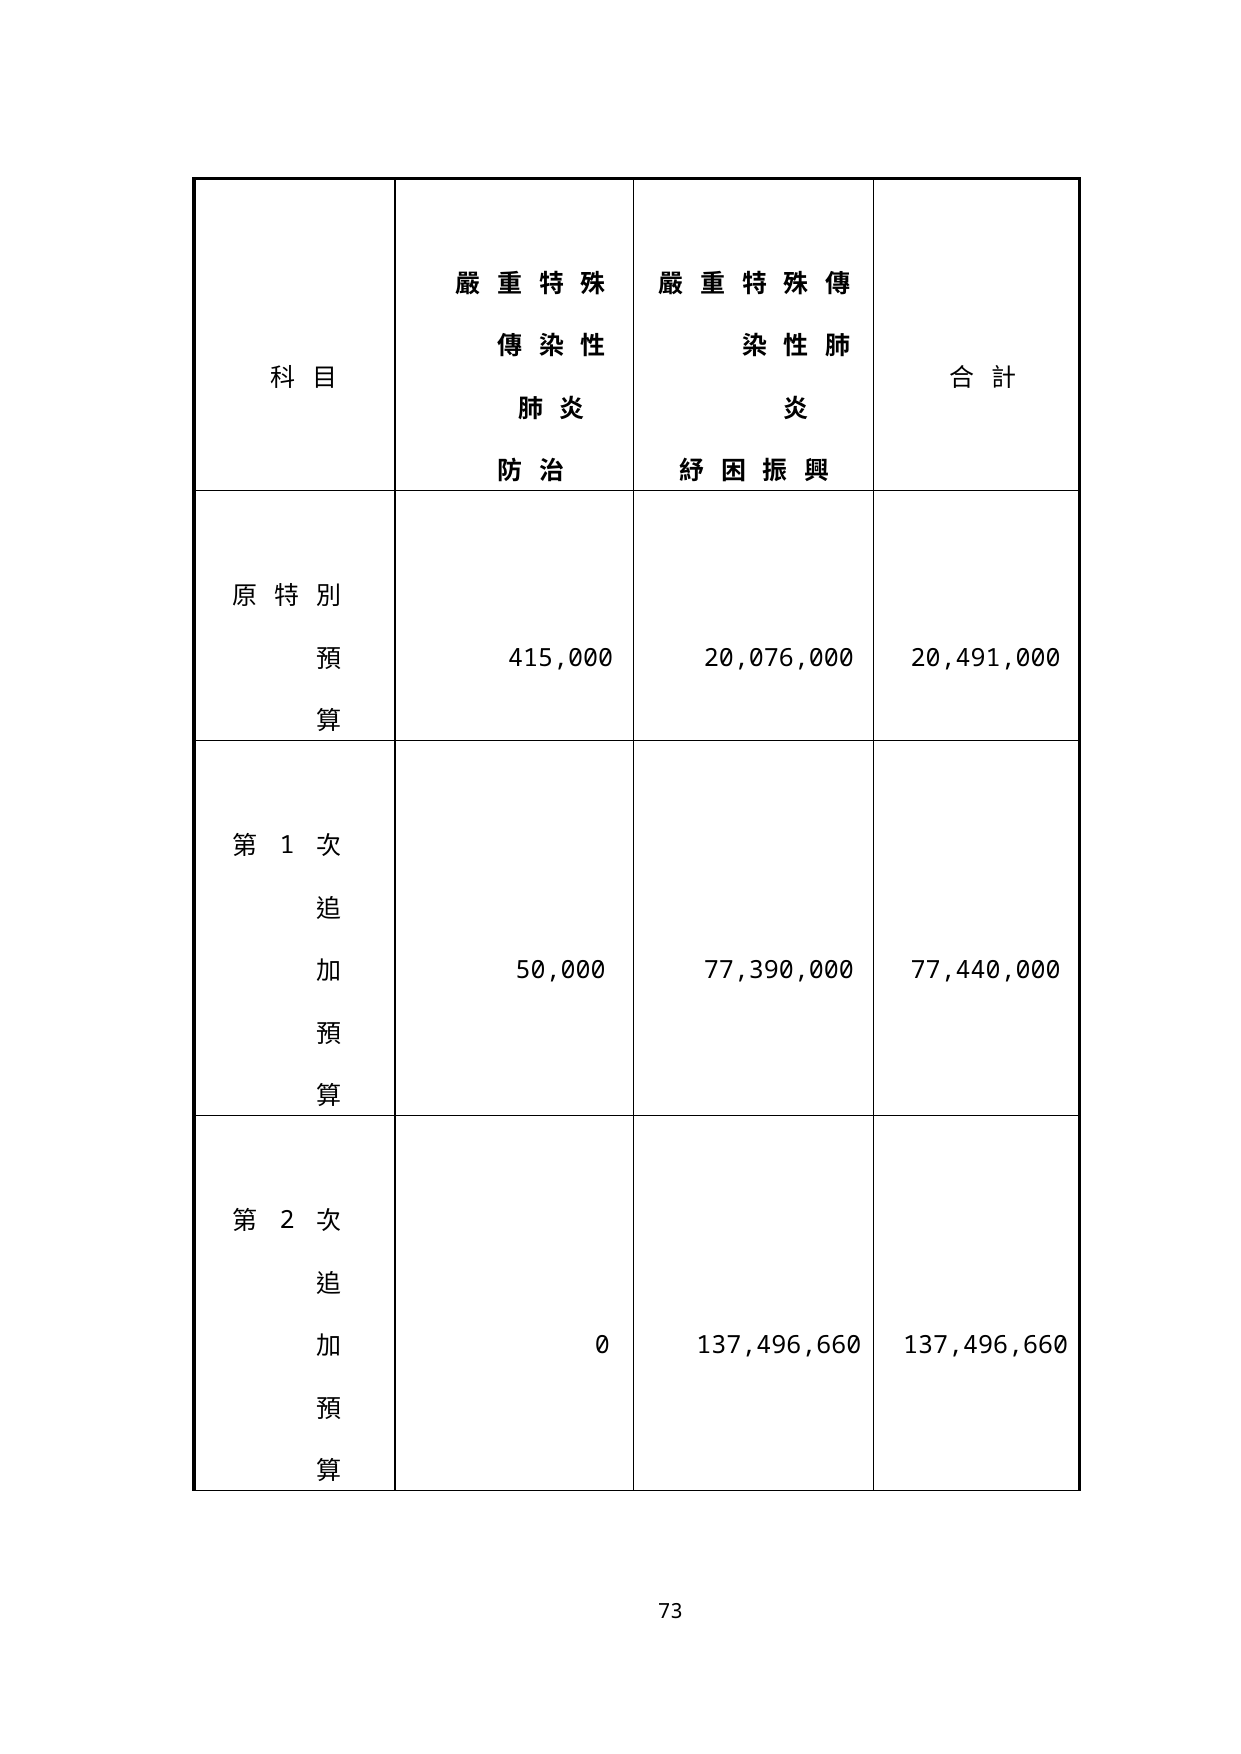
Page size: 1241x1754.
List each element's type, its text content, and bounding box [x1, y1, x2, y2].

table_cell 137,496,660 [874, 1116, 1078, 1490]
table_cell 0 [396, 1116, 633, 1490]
table_header 嚴重特殊傳染性肺炎 紓困振興 [634, 180, 873, 490]
table_cell 第2次追加預算 [196, 1116, 394, 1490]
table_cell 137,496,660 [634, 1116, 873, 1490]
table_cell 原特別預算 [196, 491, 394, 740]
table_header 科目 [196, 180, 394, 490]
table_header 嚴重特殊傳染性肺炎 防治 [396, 180, 633, 490]
table_cell 77,390,000 [634, 741, 873, 1115]
table_cell 50,000 [396, 741, 633, 1115]
table_cell 第1次追加預算 [196, 741, 394, 1115]
table_header 合計 [874, 180, 1078, 490]
table_cell 415,000 [396, 491, 633, 740]
table_cell 77,440,000 [874, 741, 1078, 1115]
table_cell 20,076,000 [634, 491, 873, 740]
table_cell 20,491,000 [874, 491, 1078, 740]
